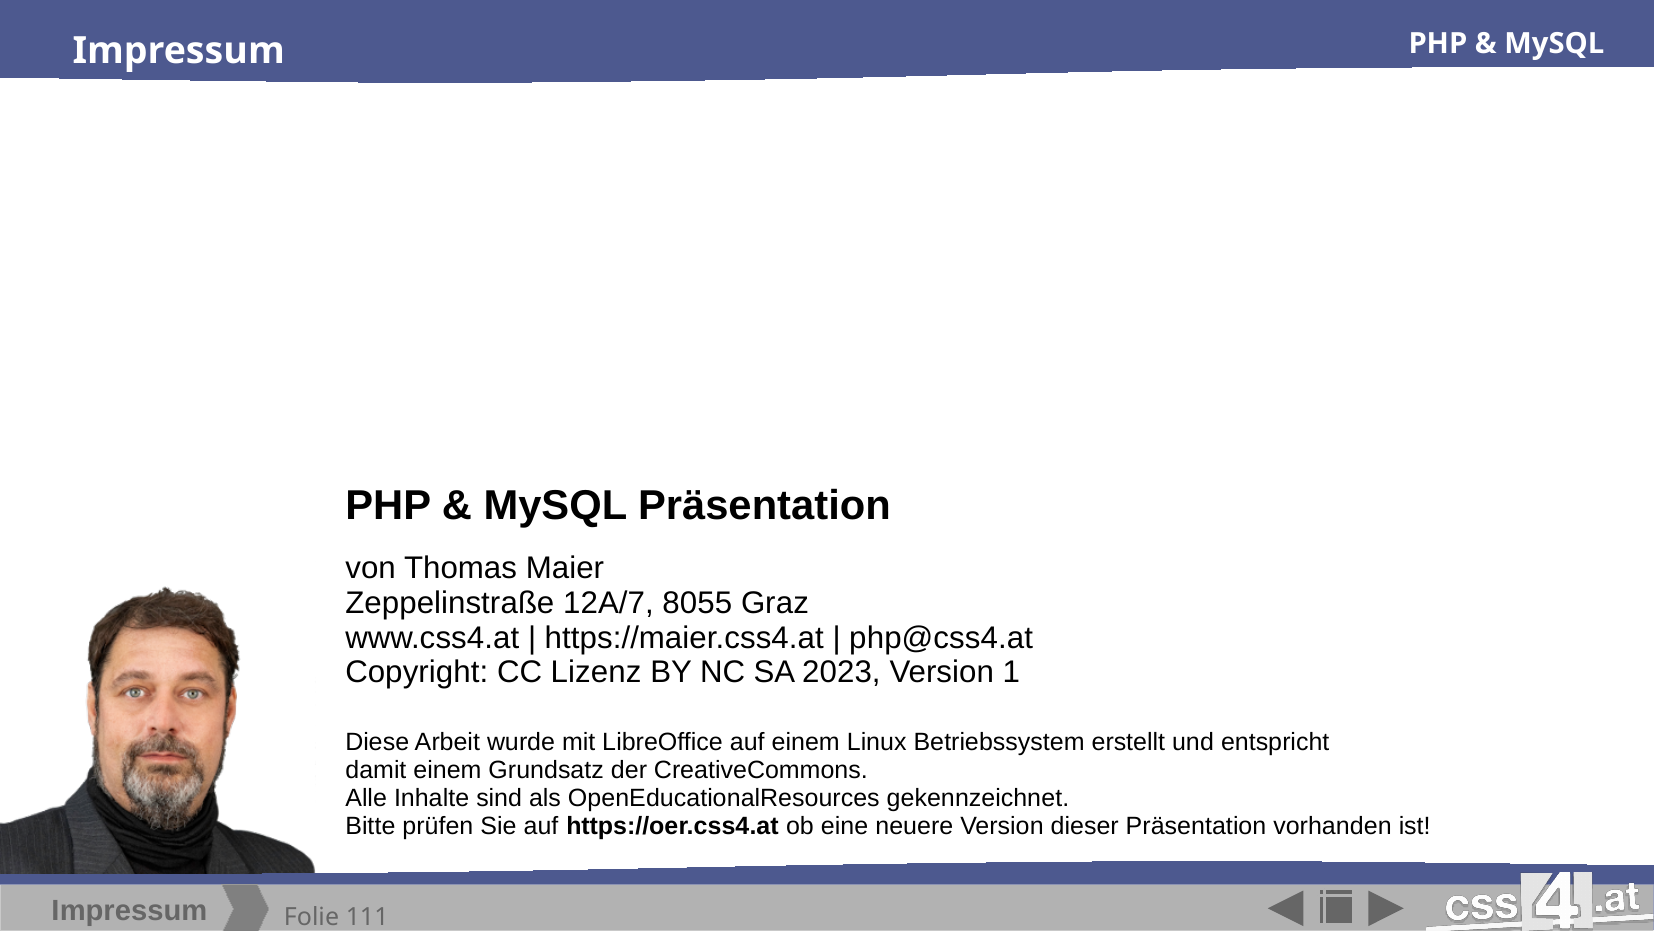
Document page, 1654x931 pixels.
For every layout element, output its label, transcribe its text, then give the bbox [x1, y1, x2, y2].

text_box [0, 0, 1654, 83]
text_box von Thomas Maier Zeppelinstraße 12A/7, 8055 Graz www.css4.at | https://maier.css4.at | php@css4.at Copyright: CC Lizenz BY NC SA 2023, Version 1 [330, 543, 1241, 697]
text_box Impressum [57, 16, 416, 69]
picture [0, 555, 316, 874]
text_box PHP & MySQL [1393, 15, 1625, 60]
picture [1426, 872, 1654, 931]
text_box PHP & MySQL Präsentation [330, 474, 1063, 536]
text_box Folie <Foliennummer> [269, 891, 542, 931]
text_box Impressum [36, 886, 223, 931]
text_box [0, 863, 1654, 931]
text_box Diese Arbeit wurde mit LibreOffice auf einem Linux Betriebssystem erstellt und entspricht damit einem Grundsatz der CreativeCommons. Alle Inhalte sind als OpenEducationalResources gekennzeichnet. Bitte prüfen Sie auf https://oer.css4.at ob eine neuere Version dieser Präsentation vorhanden ist! [330, 720, 1465, 863]
